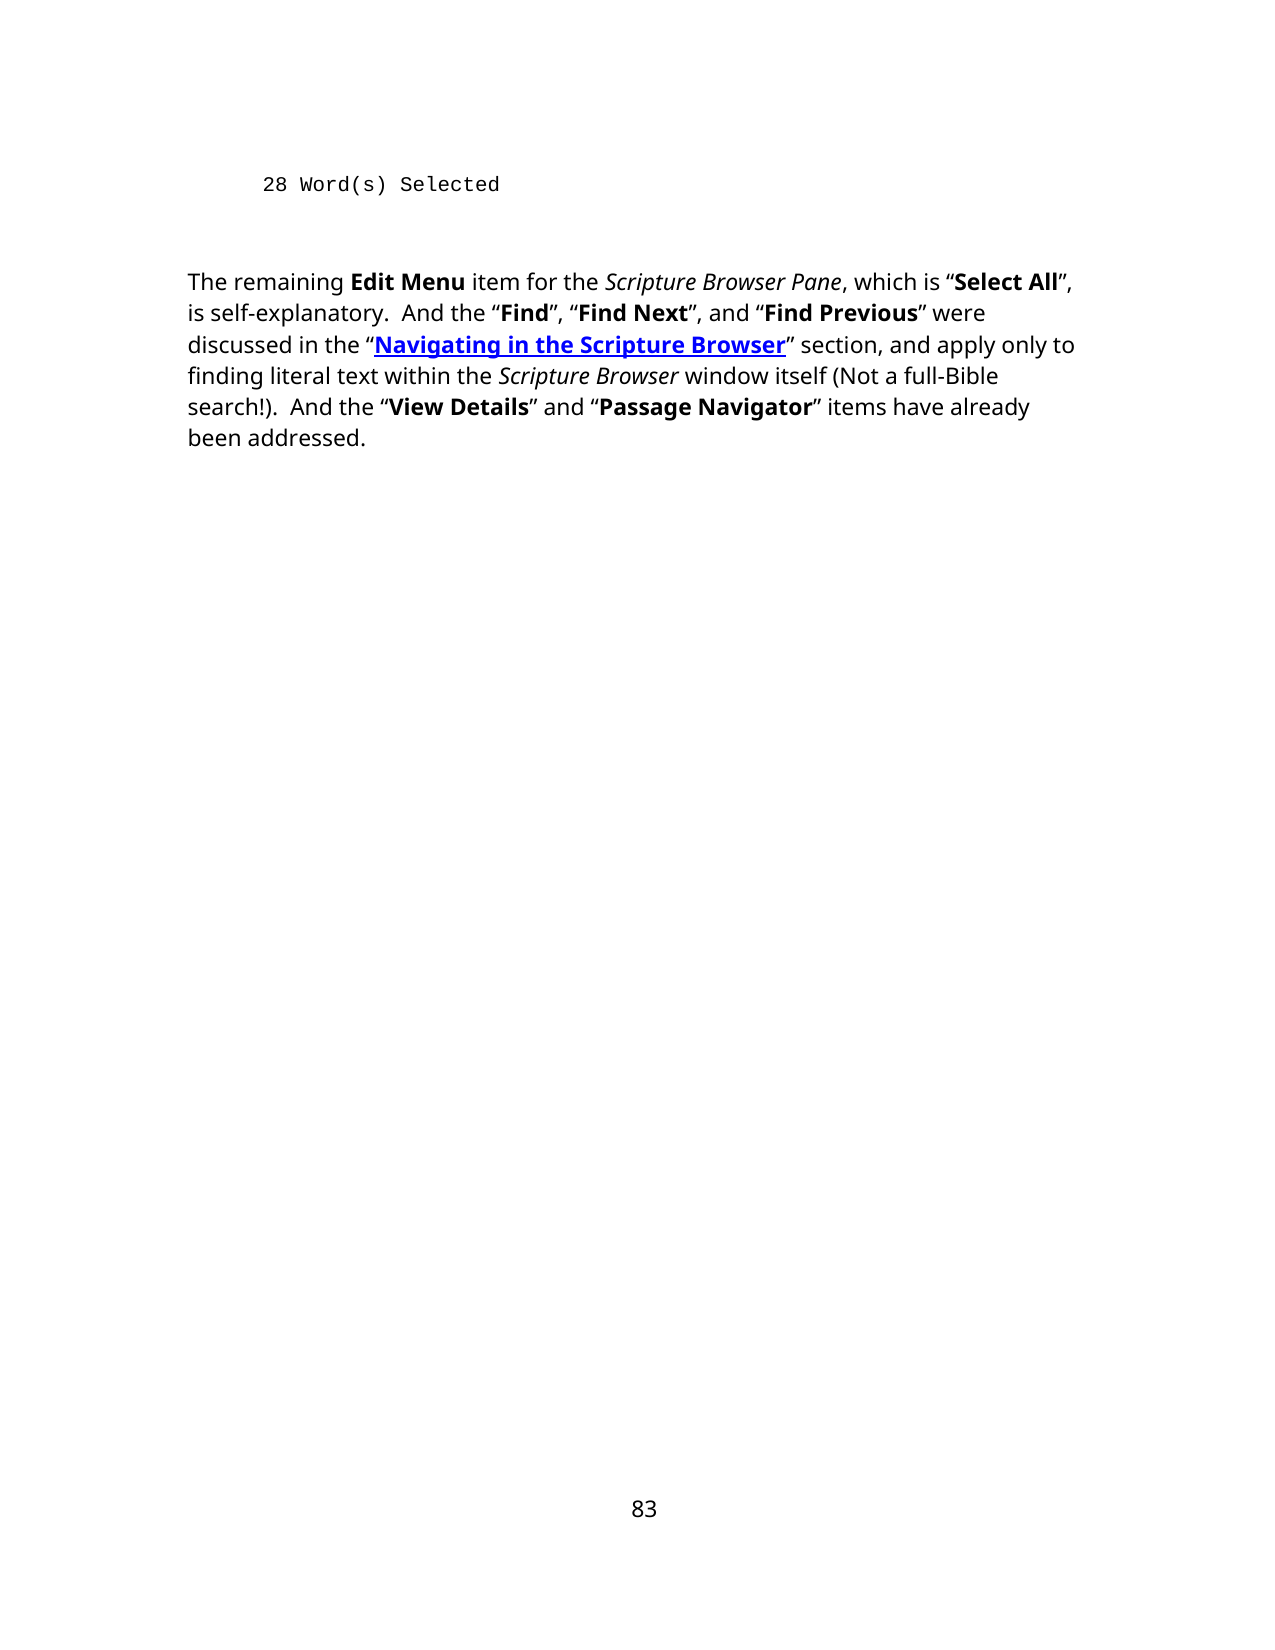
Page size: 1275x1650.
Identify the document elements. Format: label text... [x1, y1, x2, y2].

text 28 Word(s) Selected [262, 174, 1087, 197]
text The remaining Edit Menu item for the Scripture Browser Pane, which is “Select All”, is self-explanatory. And the “Find”, “Find Next”, and “Find Previous” were discussed in the “Navigating in the Scripture Browser” section, and apply only to finding literal text within the Scripture Browser window itself (Not a full-Bible search!). And the “View Details” and “Passage Navigator” items have already been addressed. [187, 266, 1087, 453]
